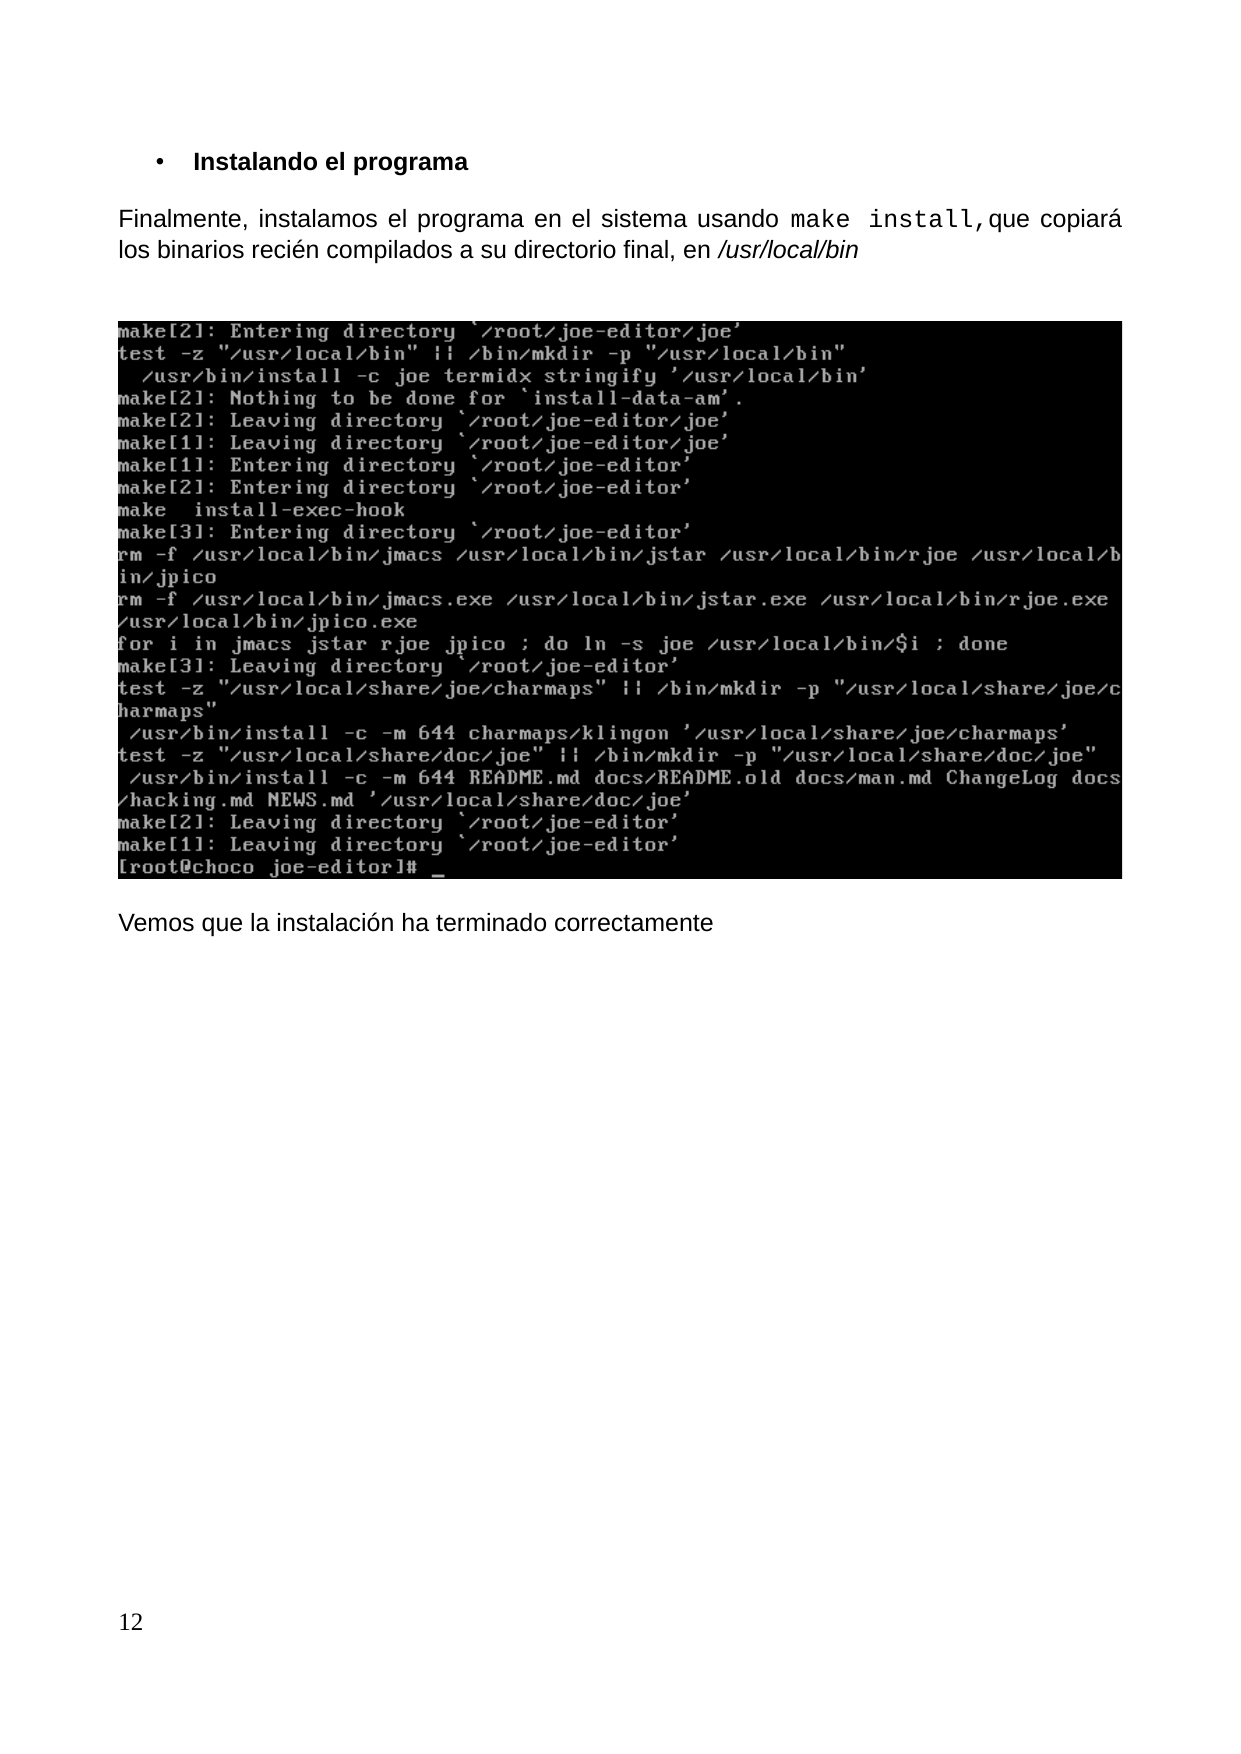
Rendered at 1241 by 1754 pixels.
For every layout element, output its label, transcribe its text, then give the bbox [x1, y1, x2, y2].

text Finalmente, instalamos el programa en el sistema usando make install,que copiará los binarios recién compilados a su directorio final, en /usr/local/bin [118, 204, 1122, 264]
list Instalando el programa [156, 147, 1122, 176]
text Vemos que la instalación ha terminado correctamente [118, 908, 1122, 936]
picture [118, 321, 1123, 879]
